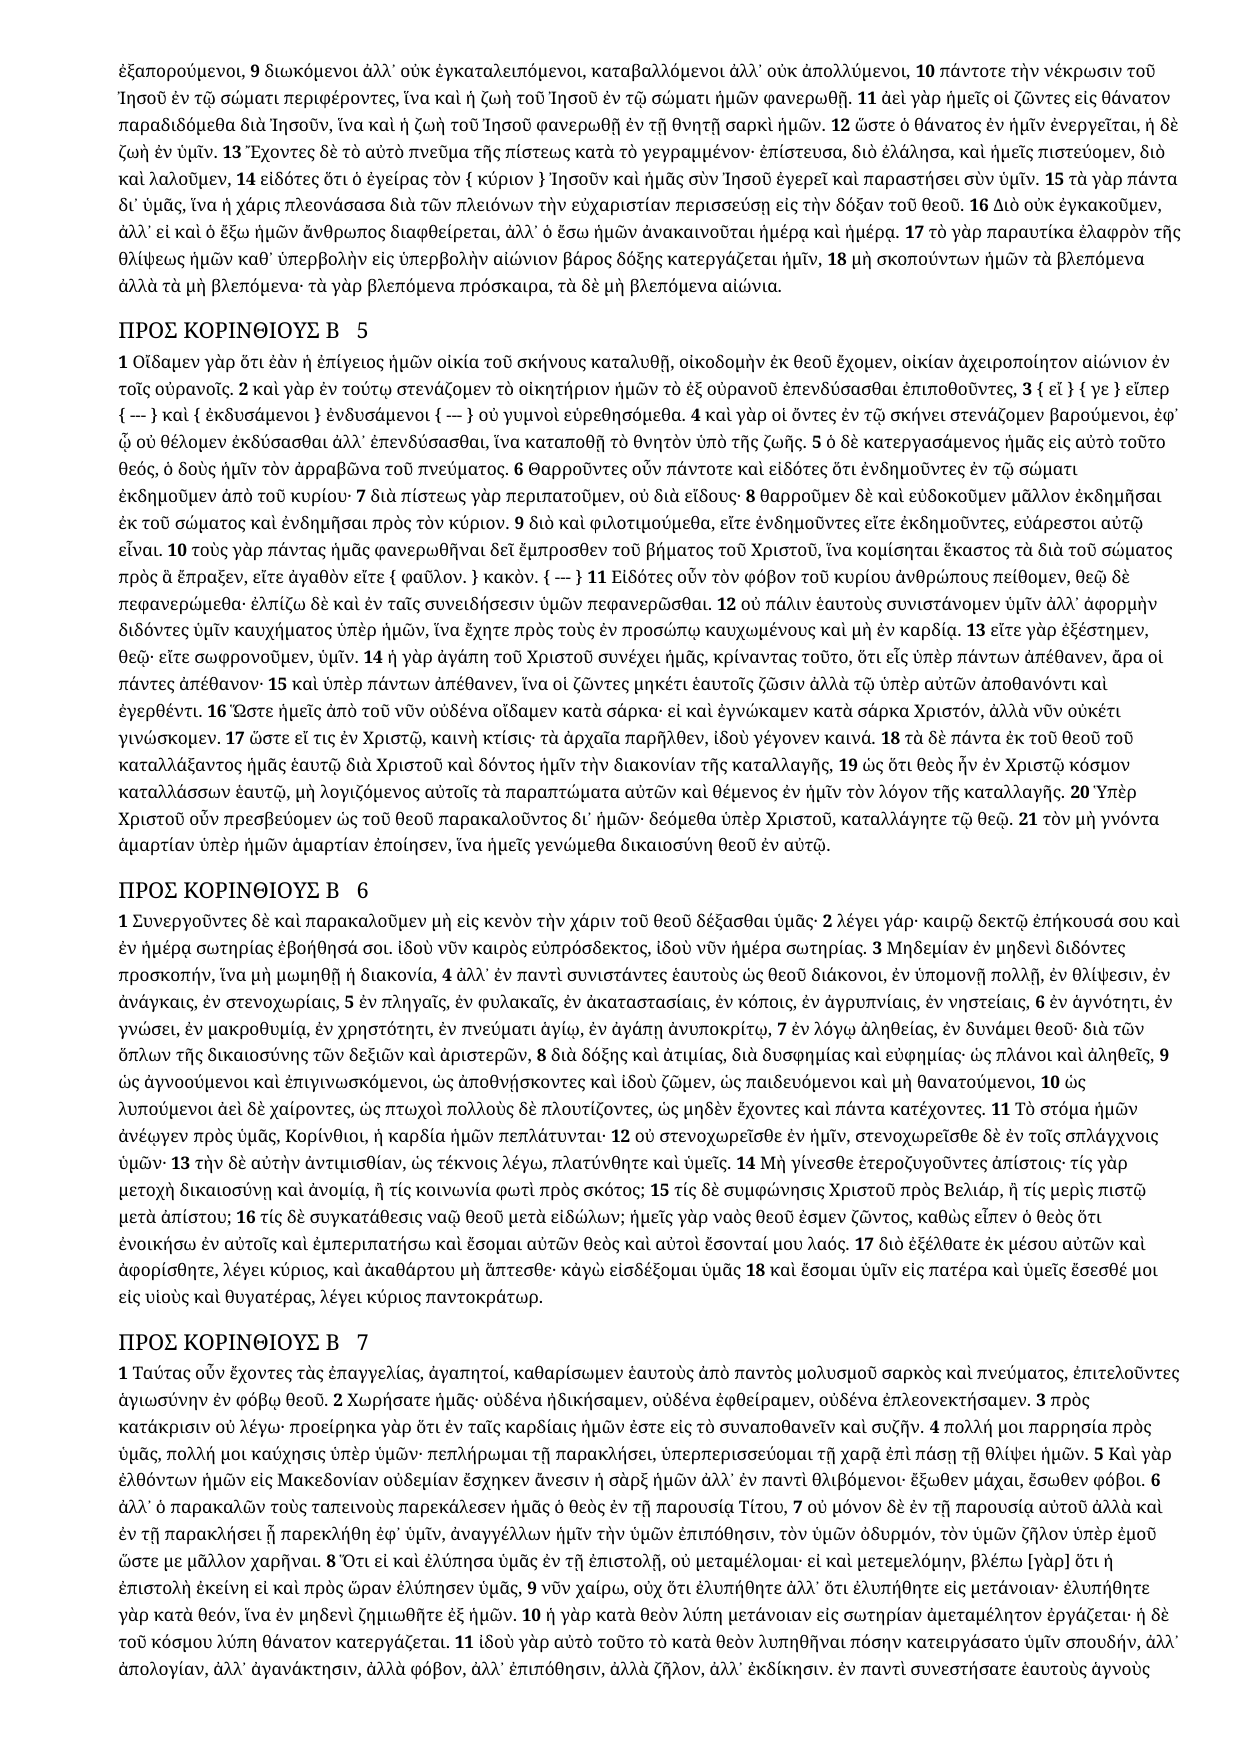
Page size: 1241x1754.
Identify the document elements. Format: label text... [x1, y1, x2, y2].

text 1 Οἴδαμεν γὰρ ὅτι ἐὰν ἡ ἐπίγειος ἡμῶν οἰκία τοῦ σκήνους καταλυθῇ, οἰκοδομὴν ἐκ θεοῦ ἔχομεν, οἰκίαν ἀχειροποίητον αἰώνιον ἐν τοῖς οὐρανοῖς. 2 καὶ γὰρ ἐν τούτῳ στενάζομεν τὸ οἰκητήριον ἡμῶν τὸ ἐξ οὐρανοῦ ἐπενδύσασθαι ἐπιποθοῦντες, 3 { εἴ } { γε } εἴπερ { --- } καὶ { ἐκδυσάμενοι } ἐνδυσάμενοι { --- } οὐ γυμνοὶ εὑρεθησόμεθα. 4 καὶ γὰρ οἱ ὄντες ἐν τῷ σκήνει στενάζομεν βαρούμενοι, ἐφ᾽ ᾧ οὐ θέλομεν ἐκδύσασθαι ἀλλ᾽ ἐπενδύσασθαι, ἵνα καταποθῇ τὸ θνητὸν ὑπὸ τῆς ζωῆς. 5 ὁ δὲ κατεργασάμενος ἡμᾶς εἰς αὐτὸ τοῦτο θεός, ὁ δοὺς ἡμῖν τὸν ἀρραβῶνα τοῦ πνεύματος. 6 Θαρροῦντες οὖν πάντοτε καὶ εἰδότες ὅτι ἐνδημοῦντες ἐν τῷ σώματι ἐκδημοῦμεν ἀπὸ τοῦ κυρίου· 7 διὰ πίστεως γὰρ περιπατοῦμεν, οὐ διὰ εἴδους· 8 θαρροῦμεν δὲ καὶ εὐδοκοῦμεν μᾶλλον ἐκδημῆσαι ἐκ τοῦ σώματος καὶ ἐνδημῆσαι πρὸς τὸν κύριον. 9 διὸ καὶ φιλοτιμούμεθα, εἴτε ἐνδημοῦντες εἴτε ἐκδημοῦντες, εὐάρεστοι αὐτῷ εἶναι. 10 τοὺς γὰρ πάντας ἡμᾶς φανερωθῆναι δεῖ ἔμπροσθεν τοῦ βήματος τοῦ Χριστοῦ, ἵνα κομίσηται ἕκαστος τὰ διὰ τοῦ σώματος πρὸς ἃ ἔπραξεν, εἴτε ἀγαθὸν εἴτε { φαῦλον. } κακὸν. { --- } 11 Εἰδότες οὖν τὸν φόβον τοῦ κυρίου ἀνθρώπους πείθομεν, θεῷ δὲ πεφανερώμεθα· ἐλπίζω δὲ καὶ ἐν ταῖς συνειδήσεσιν ὑμῶν πεφανερῶσθαι. 12 οὐ πάλιν ἑαυτοὺς συνιστάνομεν ὑμῖν ἀλλ᾽ ἀφορμὴν διδόντες ὑμῖν καυχήματος ὑπὲρ ἡμῶν, ἵνα ἔχητε πρὸς τοὺς ἐν προσώπῳ καυχωμένους καὶ μὴ ἐν καρδίᾳ. 13 εἴτε γὰρ ἐξέστημεν, θεῷ· εἴτε σωφρονοῦμεν, ὑμῖν. 14 ἡ γὰρ ἀγάπη τοῦ Χριστοῦ συνέχει ἡμᾶς, κρίναντας τοῦτο, ὅτι εἷς ὑπὲρ πάντων ἀπέθανεν, ἄρα οἱ πάντες ἀπέθανον· 15 καὶ ὑπὲρ πάντων ἀπέθανεν, ἵνα οἱ ζῶντες μηκέτι ἑαυτοῖς ζῶσιν ἀλλὰ τῷ ὑπὲρ αὐτῶν ἀποθανόντι καὶ ἐγερθέντι. 16 Ὥστε ἡμεῖς ἀπὸ τοῦ νῦν οὐδένα οἴδαμεν κατὰ σάρκα· εἰ καὶ ἐγνώκαμεν κατὰ σάρκα Χριστόν, ἀλλὰ νῦν οὐκέτι γινώσκομεν. 17 ὥστε εἴ τις ἐν Χριστῷ, καινὴ κτίσις· τὰ ἀρχαῖα παρῆλθεν, ἰδοὺ γέγονεν καινά. 18 τὰ δὲ πάντα ἐκ τοῦ θεοῦ τοῦ καταλλάξαντος ἡμᾶς ἑαυτῷ διὰ Χριστοῦ καὶ δόντος ἡμῖν τὴν διακονίαν τῆς καταλλαγῆς, 19 ὡς ὅτι θεὸς ἦν ἐν Χριστῷ κόσμον καταλλάσσων ἑαυτῷ, μὴ λογιζόμενος αὐτοῖς τὰ παραπτώματα αὐτῶν καὶ θέμενος ἐν ἡμῖν τὸν λόγον τῆς καταλλαγῆς. 20 Ὑπὲρ Χριστοῦ οὖν πρεσβεύομεν ὡς τοῦ θεοῦ παρακαλοῦντος δι᾽ ἡμῶν· δεόμεθα ὑπὲρ Χριστοῦ, καταλλάγητε τῷ θεῷ. 21 τὸν μὴ γνόντα ἁμαρτίαν ὑπὲρ ἡμῶν ἁμαρτίαν ἐποίησεν, ἵνα ἡμεῖς γενώμεθα δικαιοσύνη θεοῦ ἐν αὐτῷ. [118, 350, 1181, 857]
text ἐξαπορούμενοι, 9 διωκόμενοι ἀλλ᾽ οὐκ ἐγκαταλειπόμενοι, καταβαλλόμενοι ἀλλ᾽ οὐκ ἀπολλύμενοι, 10 πάντοτε τὴν νέκρωσιν τοῦ Ἰησοῦ ἐν τῷ σώματι περιφέροντες, ἵνα καὶ ἡ ζωὴ τοῦ Ἰησοῦ ἐν τῷ σώματι ἡμῶν φανερωθῇ. 11 ἀεὶ γὰρ ἡμεῖς οἱ ζῶντες εἰς θάνατον παραδιδόμεθα διὰ Ἰησοῦν, ἵνα καὶ ἡ ζωὴ τοῦ Ἰησοῦ φανερωθῇ ἐν τῇ θνητῇ σαρκὶ ἡμῶν. 12 ὥστε ὁ θάνατος ἐν ἡμῖν ἐνεργεῖται, ἡ δὲ ζωὴ ἐν ὑμῖν. 13 Ἔχοντες δὲ τὸ αὐτὸ πνεῦμα τῆς πίστεως κατὰ τὸ γεγραμμένον· ἐπίστευσα, διὸ ἐλάλησα, καὶ ἡμεῖς πιστεύομεν, διὸ καὶ λαλοῦμεν, 14 εἰδότες ὅτι ὁ ἐγείρας τὸν { κύριον } Ἰησοῦν καὶ ἡμᾶς σὺν Ἰησοῦ ἐγερεῖ καὶ παραστήσει σὺν ὑμῖν. 15 τὰ γὰρ πάντα δι᾽ ὑμᾶς, ἵνα ἡ χάρις πλεονάσασα διὰ τῶν πλειόνων τὴν εὐχαριστίαν περισσεύσῃ εἰς τὴν δόξαν τοῦ θεοῦ. 16 Διὸ οὐκ ἐγκακοῦμεν, ἀλλ᾽ εἰ καὶ ὁ ἔξω ἡμῶν ἄνθρωπος διαφθείρεται, ἀλλ᾽ ὁ ἔσω ἡμῶν ἀνακαινοῦται ἡμέρᾳ καὶ ἡμέρᾳ. 17 τὸ γὰρ παραυτίκα ἐλαφρὸν τῆς θλίψεως ἡμῶν καθ᾽ ὑπερβολὴν εἰς ὑπερβολὴν αἰώνιον βάρος δόξης κατεργάζεται ἡμῖν, 18 μὴ σκοπούντων ἡμῶν τὰ βλεπόμενα ἀλλὰ τὰ μὴ βλεπόμενα· τὰ γὰρ βλεπόμενα πρόσκαιρα, τὰ δὲ μὴ βλεπόμενα αἰώνια. [118, 59, 1181, 297]
text 1 Ταύτας οὖν ἔχοντες τὰς ἐπαγγελίας, ἀγαπητοί, καθαρίσωμεν ἑαυτοὺς ἀπὸ παντὸς μολυσμοῦ σαρκὸς καὶ πνεύματος, ἐπιτελοῦντες ἁγιωσύνην ἐν φόβῳ θεοῦ. 2 Χωρήσατε ἡμᾶς· οὐδένα ἠδικήσαμεν, οὐδένα ἐφθείραμεν, οὐδένα ἐπλεονεκτήσαμεν. 3 πρὸς κατάκρισιν οὐ λέγω· προείρηκα γὰρ ὅτι ἐν ταῖς καρδίαις ἡμῶν ἐστε εἰς τὸ συναποθανεῖν καὶ συζῆν. 4 πολλή μοι παρρησία πρὸς ὑμᾶς, πολλή μοι καύχησις ὑπὲρ ὑμῶν· πεπλήρωμαι τῇ παρακλήσει, ὑπερπερισσεύομαι τῇ χαρᾷ ἐπὶ πάσῃ τῇ θλίψει ἡμῶν. 5 Καὶ γὰρ ἐλθόντων ἡμῶν εἰς Μακεδονίαν οὐδεμίαν ἔσχηκεν ἄνεσιν ἡ σὰρξ ἡμῶν ἀλλ᾽ ἐν παντὶ θλιβόμενοι· ἔξωθεν μάχαι, ἔσωθεν φόβοι. 6 ἀλλ᾽ ὁ παρακαλῶν τοὺς ταπεινοὺς παρεκάλεσεν ἡμᾶς ὁ θεὸς ἐν τῇ παρουσίᾳ Τίτου, 7 οὐ μόνον δὲ ἐν τῇ παρουσίᾳ αὐτοῦ ἀλλὰ καὶ ἐν τῇ παρακλήσει ᾗ παρεκλήθη ἐφ᾽ ὑμῖν, ἀναγγέλλων ἡμῖν τὴν ὑμῶν ἐπιπόθησιν, τὸν ὑμῶν ὀδυρμόν, τὸν ὑμῶν ζῆλον ὑπὲρ ἐμοῦ ὥστε με μᾶλλον χαρῆναι. 8 Ὅτι εἰ καὶ ἐλύπησα ὑμᾶς ἐν τῇ ἐπιστολῇ, οὐ μεταμέλομαι· εἰ καὶ μετεμελόμην, βλέπω [γὰρ] ὅτι ἡ ἐπιστολὴ ἐκείνη εἰ καὶ πρὸς ὥραν ἐλύπησεν ὑμᾶς, 9 νῦν χαίρω, οὐχ ὅτι ἐλυπήθητε ἀλλ᾽ ὅτι ἐλυπήθητε εἰς μετάνοιαν· ἐλυπήθητε γὰρ κατὰ θεόν, ἵνα ἐν μηδενὶ ζημιωθῆτε ἐξ ἡμῶν. 10 ἡ γὰρ κατὰ θεὸν λύπη μετάνοιαν εἰς σωτηρίαν ἀμεταμέλητον ἐργάζεται· ἡ δὲ τοῦ κόσμου λύπη θάνατον κατεργάζεται. 11 ἰδοὺ γὰρ αὐτὸ τοῦτο τὸ κατὰ θεὸν λυπηθῆναι πόσην κατειργάσατο ὑμῖν σπουδήν, ἀλλ᾽ ἀπολογίαν, ἀλλ᾽ ἀγανάκτησιν, ἀλλὰ φόβον, ἀλλ᾽ ἐπιπόθησιν, ἀλλὰ ζῆλον, ἀλλ᾽ ἐκδίκησιν. ἐν παντὶ συνεστήσατε ἑαυτοὺς ἁγνοὺς [118, 1361, 1181, 1680]
text 1 Συνεργοῦντες δὲ καὶ παρακαλοῦμεν μὴ εἰς κενὸν τὴν χάριν τοῦ θεοῦ δέξασθαι ὑμᾶς· 2 λέγει γάρ· καιρῷ δεκτῷ ἐπήκουσά σου καὶ ἐν ἡμέρᾳ σωτηρίας ἐβοήθησά σοι. ἰδοὺ νῦν καιρὸς εὐπρόσδεκτος, ἰδοὺ νῦν ἡμέρα σωτηρίας. 3 Μηδεμίαν ἐν μηδενὶ διδόντες προσκοπήν, ἵνα μὴ μωμηθῇ ἡ διακονία, 4 ἀλλ᾽ ἐν παντὶ συνιστάντες ἑαυτοὺς ὡς θεοῦ διάκονοι, ἐν ὑπομονῇ πολλῇ, ἐν θλίψεσιν, ἐν ἀνάγκαις, ἐν στενοχωρίαις, 5 ἐν πληγαῖς, ἐν φυλακαῖς, ἐν ἀκαταστασίαις, ἐν κόποις, ἐν ἀγρυπνίαις, ἐν νηστείαις, 6 ἐν ἁγνότητι, ἐν γνώσει, ἐν μακροθυμίᾳ, ἐν χρηστότητι, ἐν πνεύματι ἁγίῳ, ἐν ἀγάπῃ ἀνυποκρίτῳ, 7 ἐν λόγῳ ἀληθείας, ἐν δυνάμει θεοῦ· διὰ τῶν ὅπλων τῆς δικαιοσύνης τῶν δεξιῶν καὶ ἀριστερῶν, 8 διὰ δόξης καὶ ἀτιμίας, διὰ δυσφημίας καὶ εὐφημίας· ὡς πλάνοι καὶ ἀληθεῖς, 9 ὡς ἀγνοούμενοι καὶ ἐπιγινωσκόμενοι, ὡς ἀποθνῄσκοντες καὶ ἰδοὺ ζῶμεν, ὡς παιδευόμενοι καὶ μὴ θανατούμενοι, 10 ὡς λυπούμενοι ἀεὶ δὲ χαίροντες, ὡς πτωχοὶ πολλοὺς δὲ πλουτίζοντες, ὡς μηδὲν ἔχοντες καὶ πάντα κατέχοντες. 11 Τὸ στόμα ἡμῶν ἀνέῳγεν πρὸς ὑμᾶς, Κορίνθιοι, ἡ καρδία ἡμῶν πεπλάτυνται· 12 οὐ στενοχωρεῖσθε ἐν ἡμῖν, στενοχωρεῖσθε δὲ ἐν τοῖς σπλάγχνοις ὑμῶν· 13 τὴν δὲ αὐτὴν ἀντιμισθίαν, ὡς τέκνοις λέγω, πλατύνθητε καὶ ὑμεῖς. 14 Μὴ γίνεσθε ἑτεροζυγοῦντες ἀπίστοις· τίς γὰρ μετοχὴ δικαιοσύνῃ καὶ ἀνομίᾳ, ἢ τίς κοινωνία φωτὶ πρὸς σκότος; 15 τίς δὲ συμφώνησις Χριστοῦ πρὸς Βελιάρ, ἢ τίς μερὶς πιστῷ μετὰ ἀπίστου; 16 τίς δὲ συγκατάθεσις ναῷ θεοῦ μετὰ εἰδώλων; ἡμεῖς γὰρ ναὸς θεοῦ ἐσμεν ζῶντος, καθὼς εἶπεν ὁ θεὸς ὅτι ἐνοικήσω ἐν αὐτοῖς καὶ ἐμπεριπατήσω καὶ ἔσομαι αὐτῶν θεὸς καὶ αὐτοὶ ἔσονταί μου λαός. 17 διὸ ἐξέλθατε ἐκ μέσου αὐτῶν καὶ ἀφορίσθητε, λέγει κύριος, καὶ ἀκαθάρτου μὴ ἅπτεσθε· κἀγὼ εἰσδέξομαι ὑμᾶς 18 καὶ ἔσομαι ὑμῖν εἰς πατέρα καὶ ὑμεῖς ἔσεσθέ μοι εἰς υἱοὺς καὶ θυγατέρας, λέγει κύριος παντοκράτωρ. [118, 909, 1181, 1309]
text ΠΡΟΣ ΚΟΡΙΝΘΙΟΥΣ Β 5 [118, 316, 1181, 345]
text ΠΡΟΣ ΚΟΡΙΝΘΙΟΥΣ Β 7 [118, 1327, 1181, 1357]
text ΠΡΟΣ ΚΟΡΙΝΘΙΟΥΣ Β 6 [118, 875, 1181, 905]
